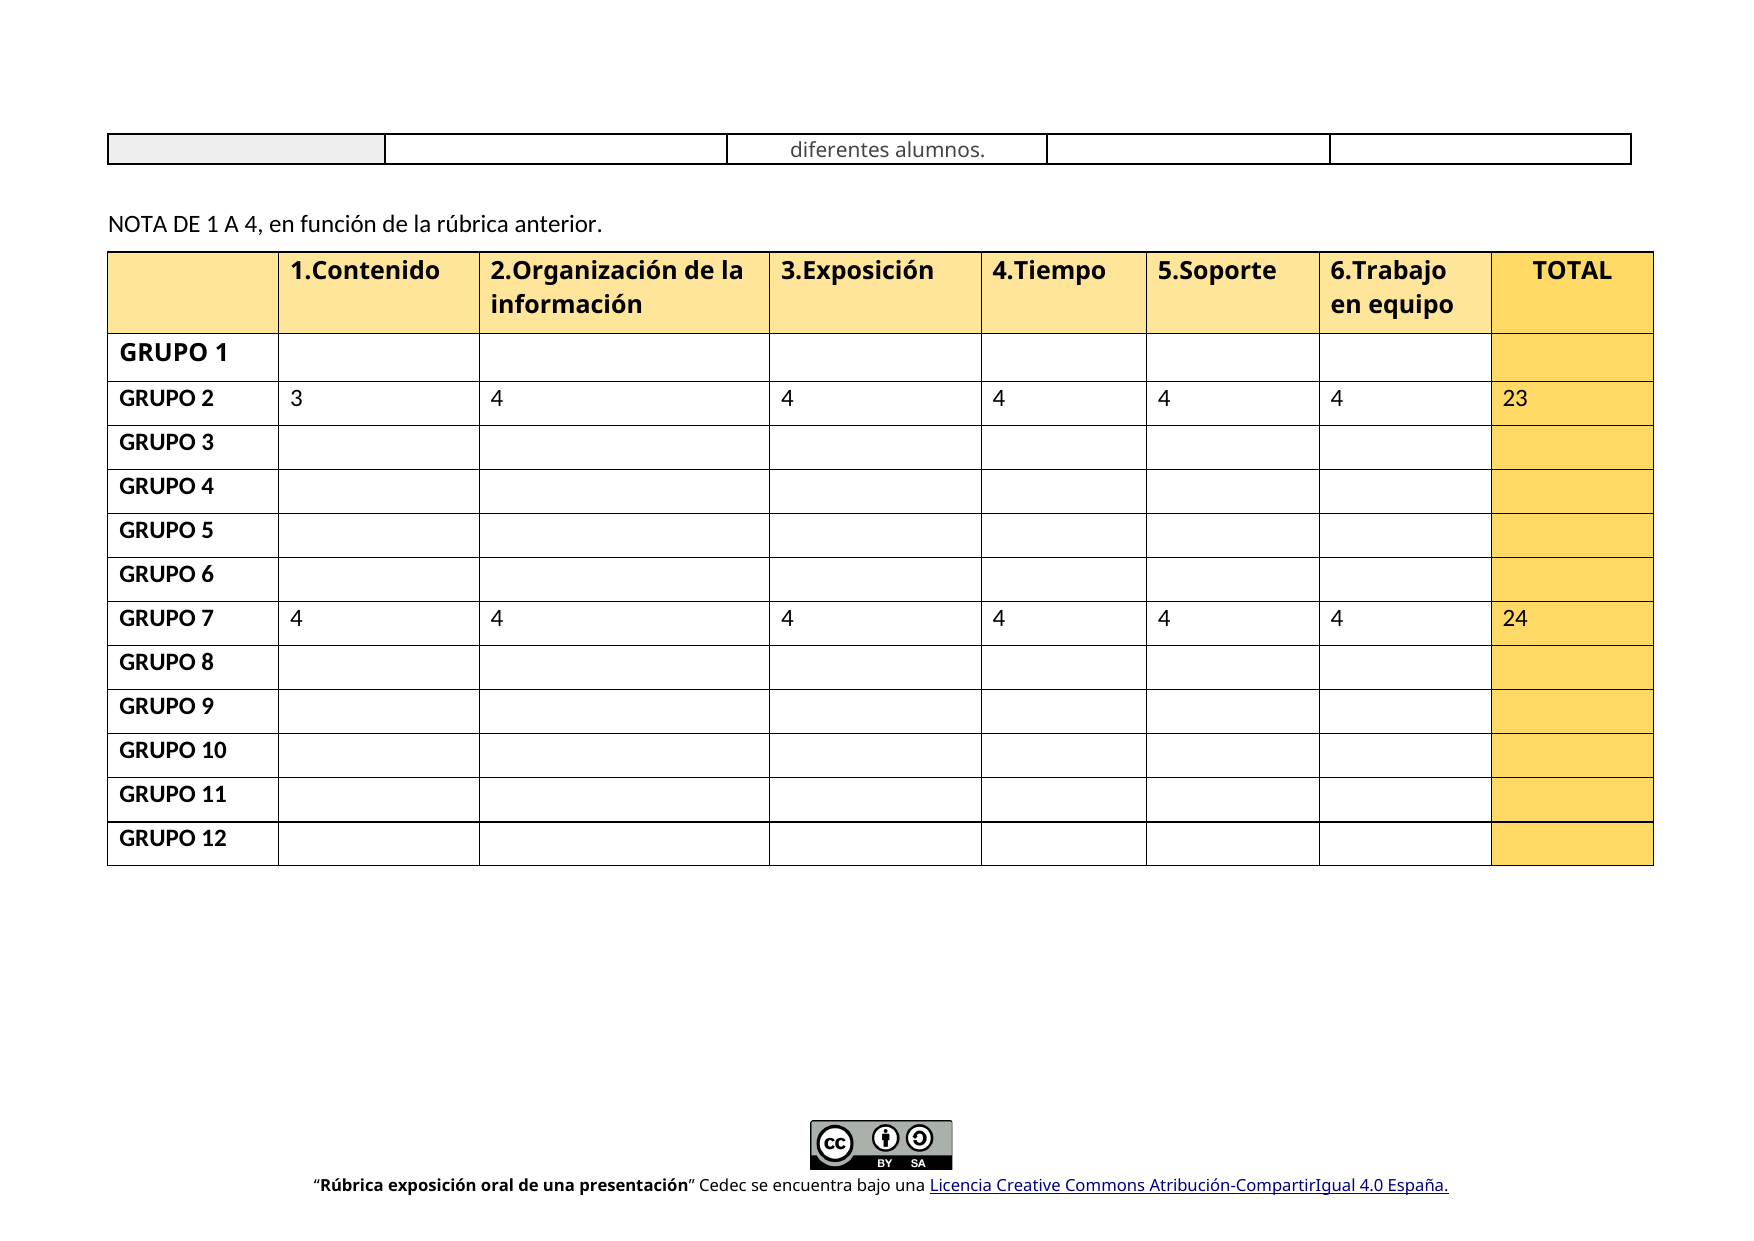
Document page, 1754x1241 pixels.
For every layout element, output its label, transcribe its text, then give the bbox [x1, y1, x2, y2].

table_cell [1320, 778, 1491, 821]
picture [810, 1120, 953, 1170]
table_header TOTAL [1492, 253, 1653, 333]
table_cell [770, 778, 981, 821]
table_cell [982, 778, 1146, 821]
table_cell [1147, 558, 1319, 601]
table_cell GRUPO 4 [108, 470, 278, 513]
table_cell GRUPO 2 [108, 382, 278, 425]
table_cell [480, 470, 769, 513]
table_cell [982, 823, 1146, 865]
table_cell [770, 470, 981, 513]
table_cell [1492, 334, 1653, 381]
table_header 1.Contenido [279, 253, 479, 333]
table_cell [770, 514, 981, 557]
table_cell [1147, 646, 1319, 689]
table_cell [1320, 514, 1491, 557]
table_cell GRUPO 1 [108, 334, 278, 381]
table_cell [770, 646, 981, 689]
table_cell GRUPO 11 [108, 778, 278, 821]
text NOTA DE 1 A 4, en función de la rúbrica anterior. [108, 208, 1655, 239]
table_cell [1147, 470, 1319, 513]
table_cell GRUPO 7 [108, 602, 278, 645]
table_cell GRUPO 5 [108, 514, 278, 557]
table_cell [1048, 135, 1329, 163]
table_cell [982, 426, 1146, 469]
table_cell 4 [982, 602, 1146, 645]
table_cell [1492, 823, 1653, 865]
table_cell [1492, 734, 1653, 777]
table_cell [1492, 778, 1653, 821]
table_cell 4 [279, 602, 479, 645]
table_cell [480, 690, 769, 733]
table_cell GRUPO 8 [108, 646, 278, 689]
table_cell [1492, 514, 1653, 557]
table_cell GRUPO 6 [108, 558, 278, 601]
table_cell [1147, 426, 1319, 469]
table_cell [1492, 426, 1653, 469]
table_cell GRUPO 10 [108, 734, 278, 777]
table_cell 4 [770, 382, 981, 425]
table_cell [1492, 558, 1653, 601]
table_cell [982, 690, 1146, 733]
table_cell 3 [279, 382, 479, 425]
table_cell [480, 734, 769, 777]
table_cell 24 [1492, 602, 1653, 645]
table_header 2.Organización de la información [480, 253, 769, 333]
table_cell [480, 558, 769, 601]
table_header 4.Tiempo [982, 253, 1146, 333]
table_cell 4 [1320, 382, 1491, 425]
table_cell [1320, 646, 1491, 689]
table_cell [480, 823, 769, 865]
table_header 3.Exposición [770, 253, 981, 333]
table_cell 4 [480, 382, 769, 425]
table_cell [1320, 334, 1491, 381]
table_cell [1147, 690, 1319, 733]
table_cell 4 [1147, 602, 1319, 645]
table_cell GRUPO 3 [108, 426, 278, 469]
table_cell 4 [770, 602, 981, 645]
table_cell GRUPO 9 [108, 690, 278, 733]
table_cell [982, 558, 1146, 601]
table_cell [1492, 646, 1653, 689]
table_cell [386, 135, 726, 163]
table_cell [480, 426, 769, 469]
table_cell [1147, 823, 1319, 865]
table_cell [480, 514, 769, 557]
table_cell [770, 734, 981, 777]
table_cell [770, 334, 981, 381]
table_cell 4 [982, 382, 1146, 425]
table_cell [982, 514, 1146, 557]
table_cell [279, 823, 479, 865]
table_cell [480, 334, 769, 381]
table_cell [279, 470, 479, 513]
table_cell [279, 334, 479, 381]
table_cell [982, 470, 1146, 513]
table_cell 4 [1147, 382, 1319, 425]
table_header 5.Soporte [1147, 253, 1319, 333]
table_cell [279, 734, 479, 777]
table_cell [480, 778, 769, 821]
table_cell [770, 426, 981, 469]
table_cell [1320, 823, 1491, 865]
table_cell [279, 514, 479, 557]
table_cell [982, 646, 1146, 689]
table_cell 23 [1492, 382, 1653, 425]
table_cell [1320, 558, 1491, 601]
table_cell [1147, 514, 1319, 557]
table_cell [279, 426, 479, 469]
table_cell [1320, 470, 1491, 513]
table_cell [770, 690, 981, 733]
table_cell [770, 558, 981, 601]
table_cell [279, 690, 479, 733]
table_cell 4 [480, 602, 769, 645]
table_cell 4 [1320, 602, 1491, 645]
table_cell [982, 734, 1146, 777]
table_cell [1331, 135, 1630, 163]
table_cell [1492, 470, 1653, 513]
table_cell [1320, 426, 1491, 469]
table_cell [1320, 690, 1491, 733]
table_cell [1492, 690, 1653, 733]
table_cell [1320, 734, 1491, 777]
table_header [108, 253, 278, 333]
table_cell [1632, 133, 1637, 163]
table_cell [480, 646, 769, 689]
table_cell [1147, 778, 1319, 821]
table_cell diferentes alumnos. [728, 135, 1046, 163]
table_cell [109, 135, 384, 163]
table_cell [982, 334, 1146, 381]
table_cell [279, 646, 479, 689]
table_cell [1147, 334, 1319, 381]
table_cell [279, 778, 479, 821]
table_header 6.Trabajo en equipo [1320, 253, 1491, 333]
table_cell [279, 558, 479, 601]
table_cell [1147, 734, 1319, 777]
table_cell [770, 823, 981, 865]
table_cell GRUPO 12 [108, 823, 278, 865]
